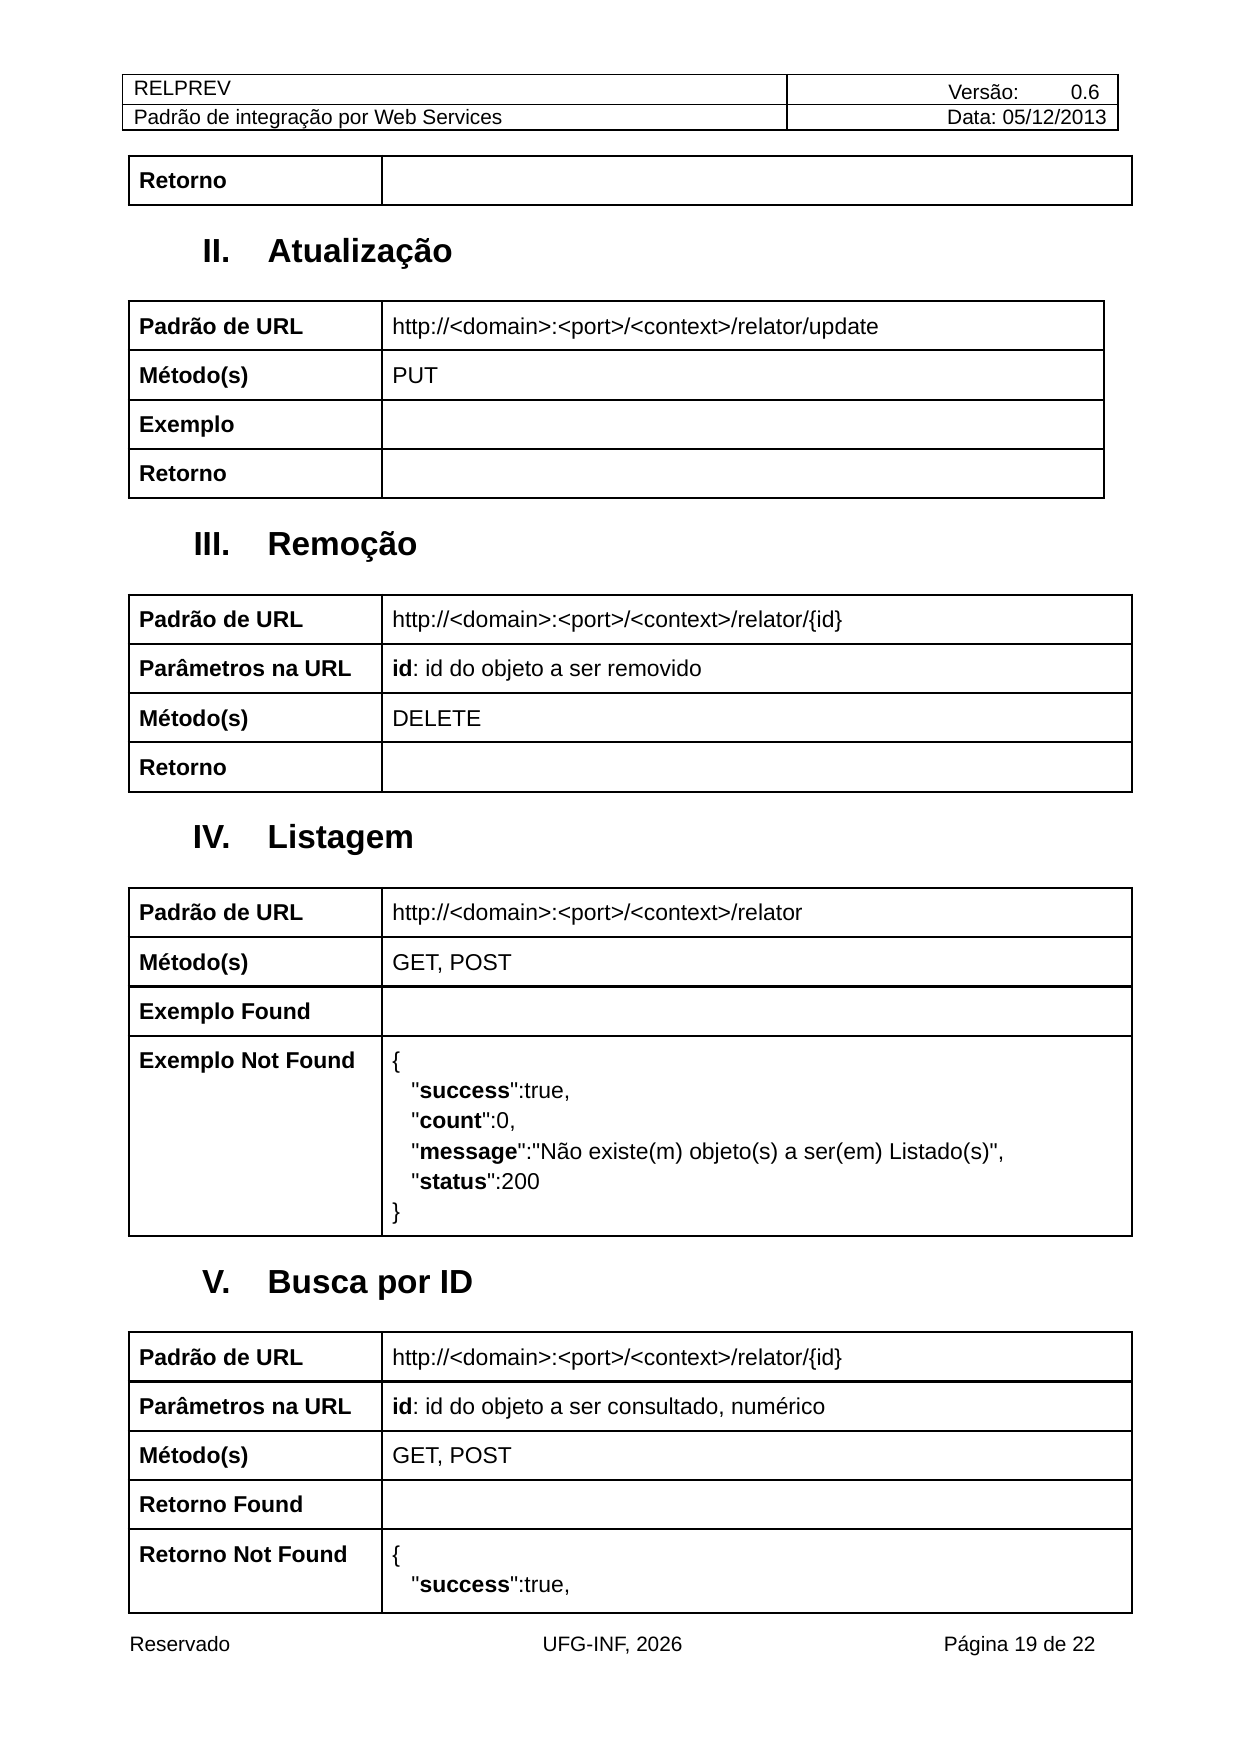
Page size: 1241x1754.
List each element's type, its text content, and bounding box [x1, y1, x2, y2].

table_cell [383, 157, 1131, 204]
table_cell { "success":true, [383, 1530, 1131, 1612]
table_cell Método(s) [130, 694, 381, 741]
subtitle Busca por ID [230, 1262, 1122, 1300]
table_cell [383, 988, 1131, 1034]
table_cell id: id do objeto a ser removido [383, 645, 1131, 692]
subtitle Remoção [230, 524, 1122, 563]
table_header http://<domain>:<port>/<context>/relator/update [383, 302, 1103, 349]
table_cell Método(s) [130, 938, 381, 985]
table_cell GET, POST [383, 1432, 1131, 1479]
table_header Padrão de URL [130, 302, 381, 349]
subtitle Listagem [230, 818, 1122, 856]
table_cell Método(s) [130, 1432, 381, 1479]
table_cell id: id do objeto a ser consultado, numérico [383, 1383, 1131, 1430]
table_header Padrão de URL [130, 596, 381, 643]
table_cell DELETE [383, 694, 1131, 741]
table_cell [383, 401, 1103, 448]
table_cell Parâmetros na URL [130, 1383, 381, 1430]
table_header http://<domain>:<port>/<context>/relator [383, 889, 1131, 936]
table_cell Retorno [130, 743, 381, 791]
table_cell PUT [383, 351, 1103, 399]
subtitle Atualização [230, 231, 1122, 269]
table_cell Retorno [130, 157, 381, 204]
table_header http://<domain>:<port>/<context>/relator/{id} [383, 596, 1131, 643]
table_cell Retorno Not Found [130, 1530, 381, 1612]
table_cell [383, 1481, 1131, 1528]
table_header http://<domain>:<port>/<context>/relator/{id} [383, 1333, 1131, 1380]
table_cell [383, 743, 1131, 791]
table_cell Exemplo Not Found [130, 1037, 381, 1235]
table_cell Parâmetros na URL [130, 645, 381, 692]
table_cell { "success":true, "count":0, "message":"Não existe(m) objeto(s) a ser(em) Listado(s)", "status":200 } [383, 1037, 1131, 1235]
table_header Padrão de URL [130, 1333, 381, 1380]
table_cell Exemplo [130, 401, 381, 448]
table_header Padrão de URL [130, 889, 381, 936]
table_cell [383, 450, 1103, 497]
table_cell Retorno [130, 450, 381, 497]
table_cell Retorno Found [130, 1481, 381, 1528]
table_cell Exemplo Found [130, 988, 381, 1034]
table_cell Método(s) [130, 351, 381, 399]
table_cell GET, POST [383, 938, 1131, 985]
